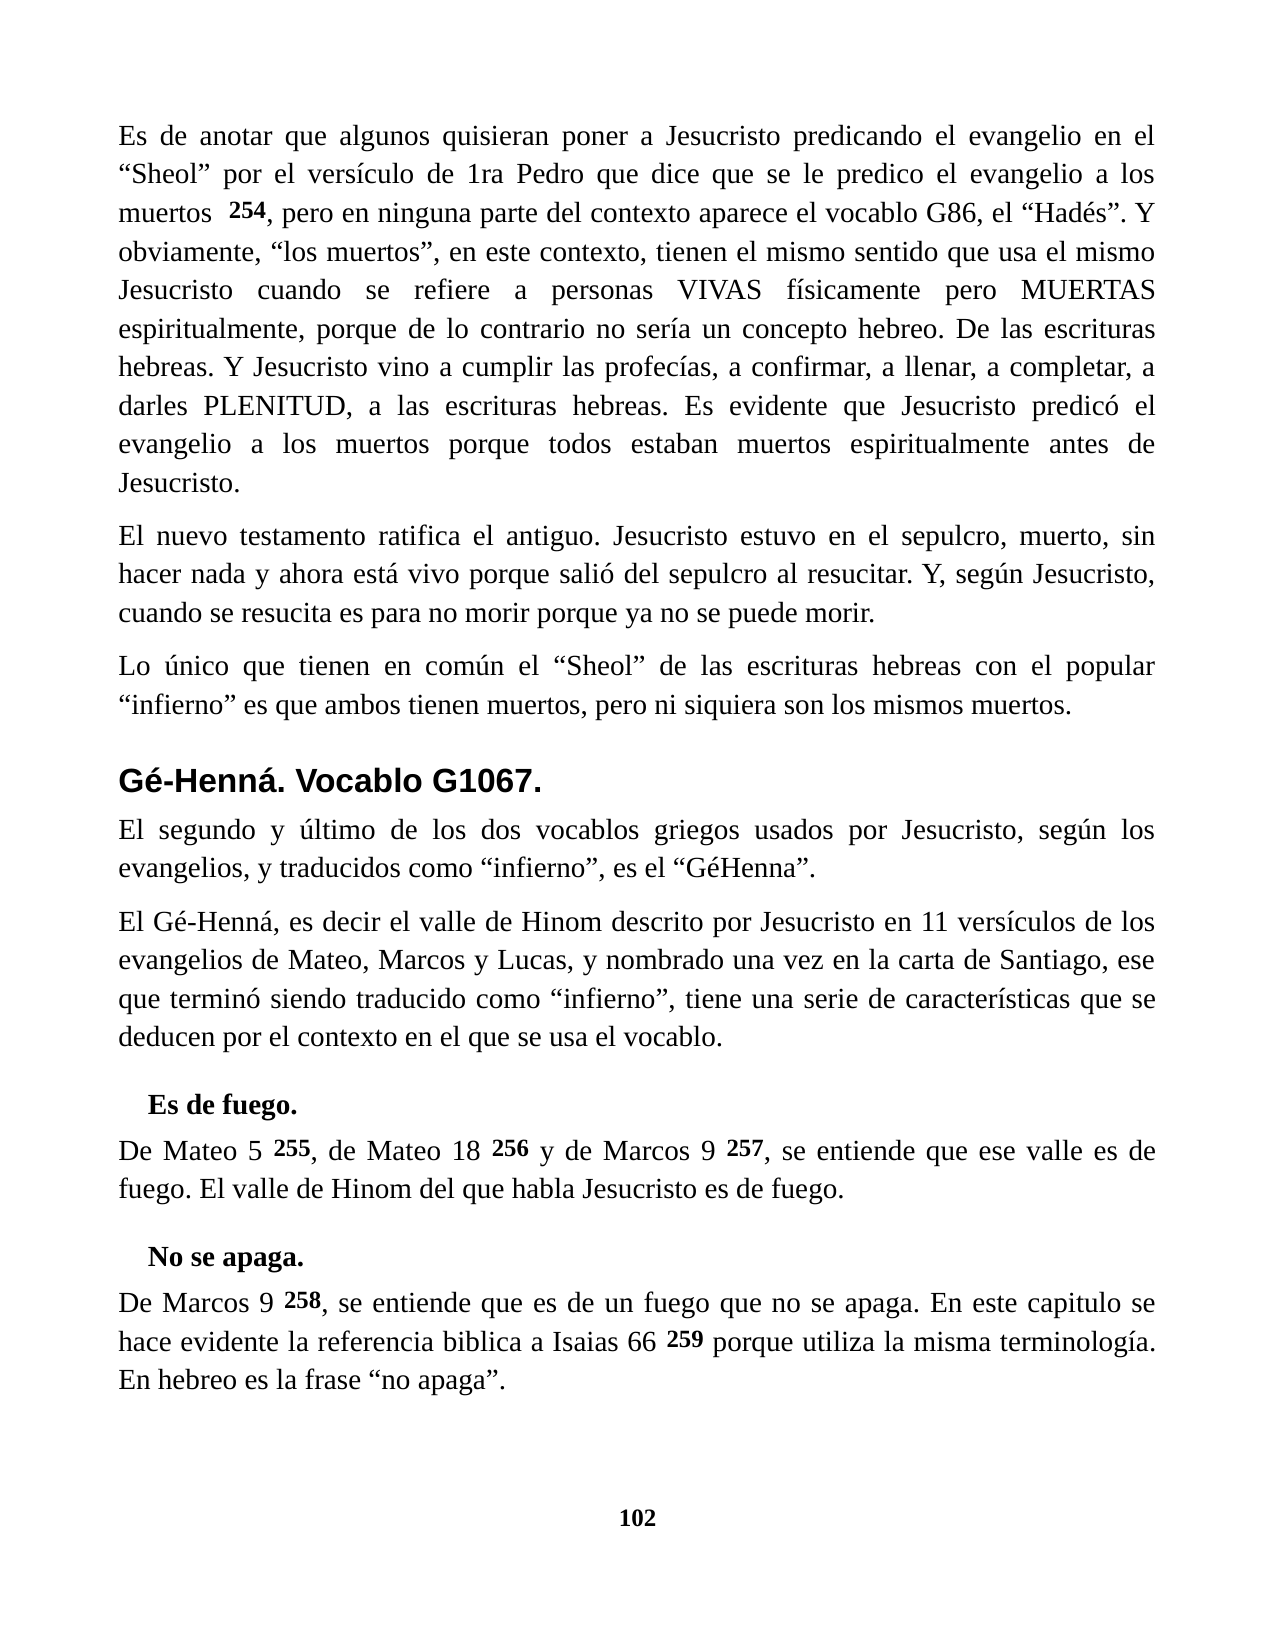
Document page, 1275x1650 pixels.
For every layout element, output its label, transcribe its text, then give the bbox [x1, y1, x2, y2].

text De Marcos 9 , se entiende que es de un fuego que no se apaga. En este capitulo se hace evidente la referencia biblica a Isaias 66 porque utiliza la misma terminología. En hebreo es la frase “no apaga”. [118, 1285, 1157, 1396]
subtitle Gé-Henná. Vocablo G1067. [118, 761, 1157, 799]
text El segundo y último de los dos vocablos griegos usados por Jesucristo, según los evangelios, y traducidos como “infierno”, es el “GéHenna”. [118, 812, 1157, 884]
subtitle Es de fuego. [148, 1087, 1157, 1121]
text El Gé-Henná, es decir el valle de Hinom descrito por Jesucristo en 11 versículos de los evangelios de Mateo, Marcos y Lucas, y nombrado una vez en la carta de Santiago, ese que terminó siendo traducido como “infierno”, tiene una serie de características que se deducen por el contexto en el que se usa el vocablo. [118, 904, 1157, 1053]
text El nuevo testamento ratifica el antiguo. Jesucristo estuvo en el sepulcro, muerto, sin hacer nada y ahora está vivo porque salió del sepulcro al resucitar. Y, según Jesucristo, cuando se resucita es para no morir porque ya no se puede morir. [118, 518, 1157, 629]
subtitle No se apaga. [148, 1239, 1157, 1273]
text De Mateo 5 , de Mateo 18 y de Marcos 9 , se entiende que ese valle es de fuego. El valle de Hinom del que habla Jesucristo es de fuego. [118, 1133, 1157, 1205]
text Lo único que tienen en común el “Sheol” de las escrituras hebreas con el popular “infierno” es que ambos tienen muertos, pero ni siquiera son los mismos muertos. [118, 648, 1157, 720]
text Es de anotar que algunos quisieran poner a Jesucristo predicando el evangelio en el “Sheol” por el versículo de 1ra Pedro que dice que se le predico el evangelio a los muertos , pero en ninguna parte del contexto aparece el vocablo G86, el “Hadés”. Y obviamente, “los muertos”, en este contexto, tienen el mismo sentido que usa el mismo Jesucristo cuando se refiere a personas VIVAS físicamente pero MUERTAS espiritualmente, porque de lo contrario no sería un concepto hebreo. De las escrituras hebreas. Y Jesucristo vino a cumplir las profecías, a confirmar, a llenar, a completar, a darles PLENITUD, a las escrituras hebreas. Es evidente que Jesucristo predicó el evangelio a los muertos porque todos estaban muertos espiritualmente antes de Jesucristo. [118, 118, 1157, 498]
